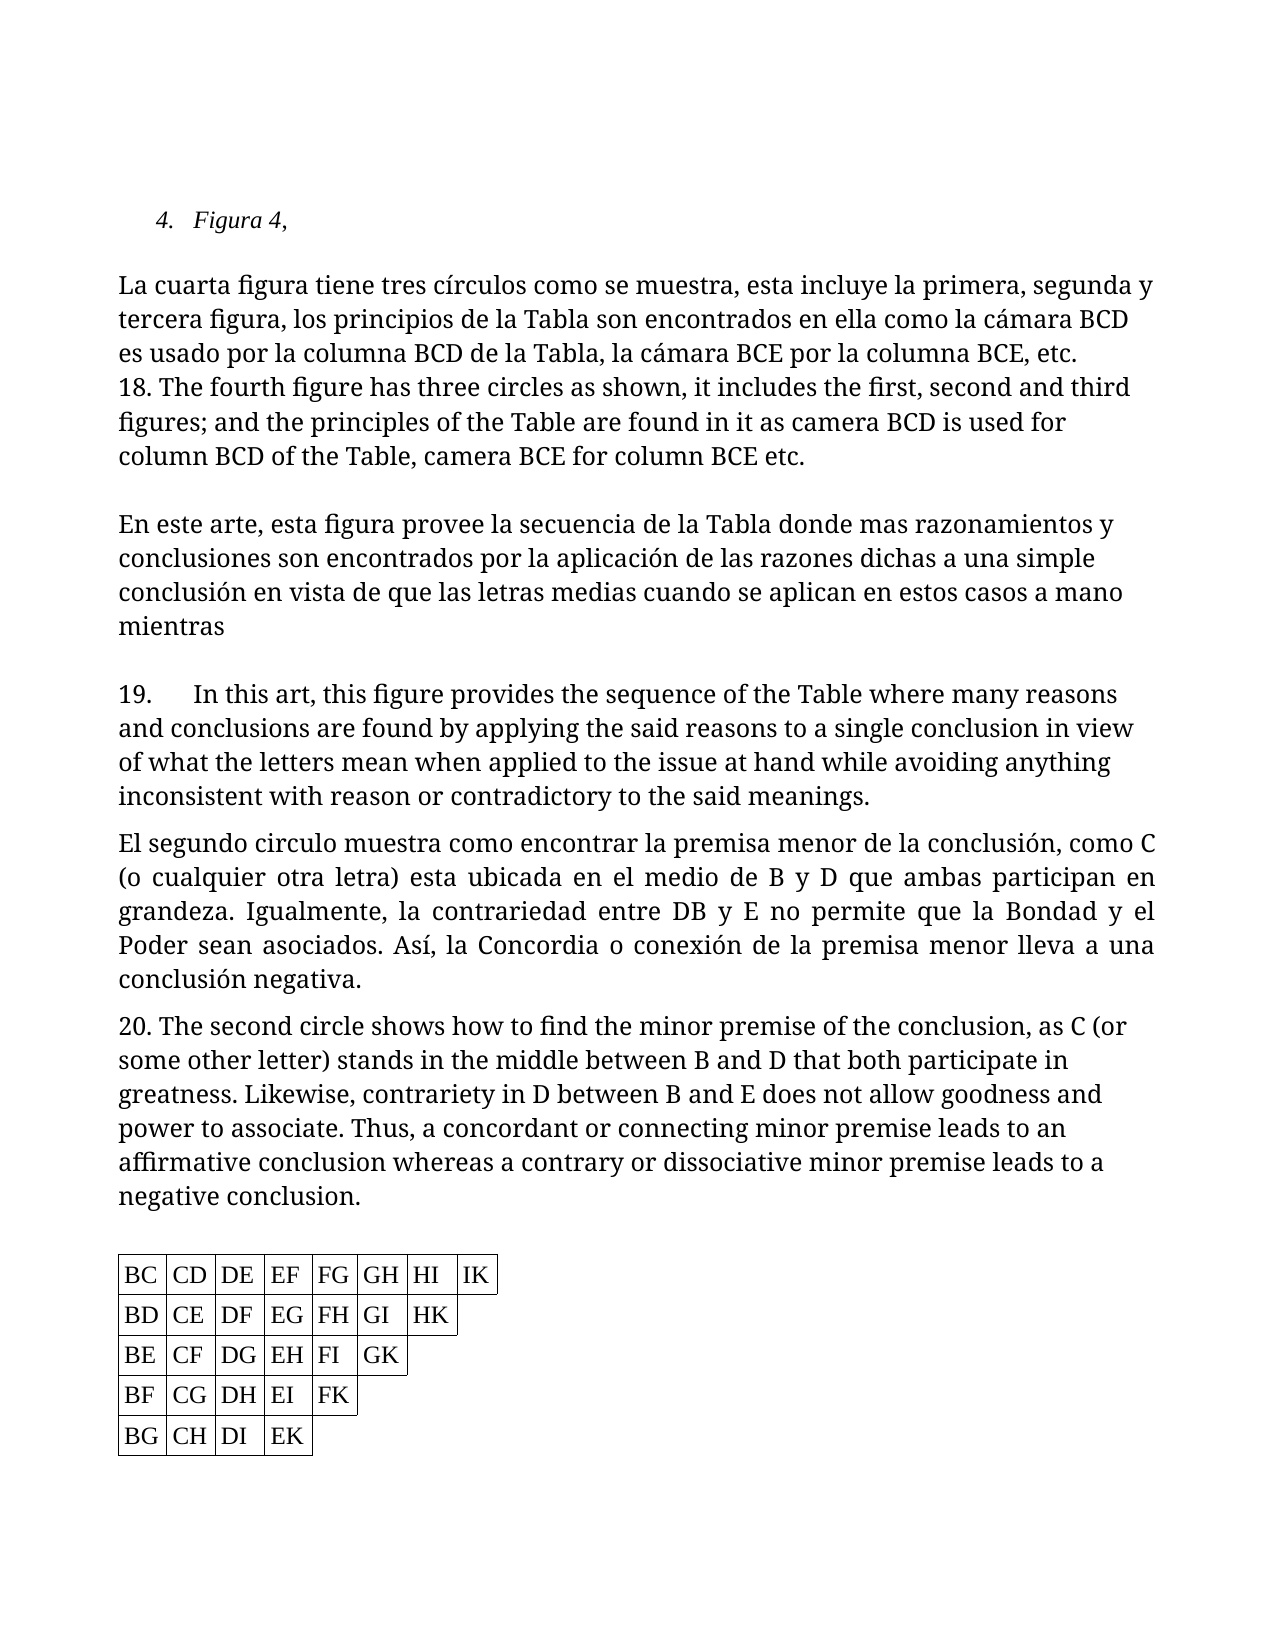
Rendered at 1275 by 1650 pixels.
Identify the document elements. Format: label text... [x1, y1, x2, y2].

table_header FG [313, 1255, 357, 1294]
table_cell EK [265, 1416, 312, 1455]
text La cuarta figura tiene tres círculos como se muestra, esta incluye la primera, segunda y tercera figura, los principios de la Tabla son encontrados en ella como la cámara BCD es usado por la columna BCD de la Tabla, la cámara BCE por la columna BCE, etc. [118, 268, 1157, 370]
table_cell [457, 1375, 497, 1415]
table_header GH [358, 1255, 407, 1294]
table_cell BG [119, 1416, 166, 1455]
table_cell FI [313, 1336, 357, 1375]
table_header HI [408, 1255, 457, 1294]
table_cell GI [358, 1295, 407, 1334]
table_header IK [458, 1255, 497, 1294]
table_cell [407, 1375, 457, 1415]
list Figura 4, [156, 205, 1157, 234]
table_cell FH [313, 1295, 357, 1334]
table_header EF [265, 1255, 312, 1294]
table_cell BF [119, 1376, 166, 1415]
table_cell EG [265, 1295, 312, 1334]
table_header DE [216, 1255, 264, 1294]
table_cell [407, 1415, 457, 1455]
table_cell CH [167, 1416, 215, 1455]
table_cell [358, 1376, 407, 1415]
table_cell EI [265, 1376, 312, 1415]
text 18. The fourth figure has three circles as shown, it includes the first, second and third figures; and the principles of the Table are found in it as camera BCD is used for column BCD of the Table, camera BCE for column BCE etc. [118, 370, 1157, 472]
table_cell [313, 1416, 357, 1455]
table_cell [408, 1336, 457, 1375]
table_cell [457, 1335, 497, 1375]
table_cell [357, 1415, 407, 1455]
table_header CD [167, 1255, 215, 1294]
table_cell [457, 1415, 497, 1455]
table_cell HK [408, 1295, 457, 1334]
text El segundo circulo muestra como encontrar la premisa menor de la conclusión, como C (o cualquier otra letra) esta ubicada en el medio de B y D que ambas participan en grandeza. Igualmente, la contrariedad entre DB y E no permite que la Bondad y el Poder sean asociados. Así, la Concordia o conexión de la premisa menor lleva a una conclusión negativa. [118, 825, 1157, 996]
table_cell BD [119, 1295, 166, 1334]
table_cell CE [167, 1295, 215, 1334]
table_cell CG [167, 1376, 215, 1415]
table_cell FK [313, 1376, 357, 1415]
table_cell [458, 1295, 497, 1334]
table_cell DI [216, 1416, 264, 1455]
list In this art, this figure provides the sequence of the Table where many reasons and conclusions are found by applying the said reasons to a single conclusion in view of what the letters mean when applied to the issue at hand while avoiding anything inconsistent with reason or contradictory to the said meanings. [118, 677, 1157, 813]
table_cell GK [358, 1336, 407, 1375]
text 20. The second circle shows how to find the minor premise of the conclusion, as C (or some other letter) stands in the middle between B and D that both participate in greatness. Likewise, contrariety in D between B and E does not allow goodness and power to associate. Thus, a concordant or connecting minor premise leads to an affirmative conclusion whereas a contrary or dissociative minor premise leads to a negative conclusion. [118, 1008, 1157, 1213]
table_cell DF [216, 1295, 264, 1334]
table_header BC [119, 1255, 166, 1294]
table_cell DG [216, 1336, 264, 1375]
table_cell BE [119, 1336, 166, 1375]
text En este arte, esta figura provee la secuencia de la Tabla donde mas razonamientos y conclusiones son encontrados por la aplicación de las razones dichas a una simple conclusión en vista de que las letras medias cuando se aplican en estos casos a mano mientras [118, 506, 1157, 643]
table_cell EH [265, 1336, 312, 1375]
table_cell CF [167, 1336, 215, 1375]
table_cell DH [216, 1376, 264, 1415]
